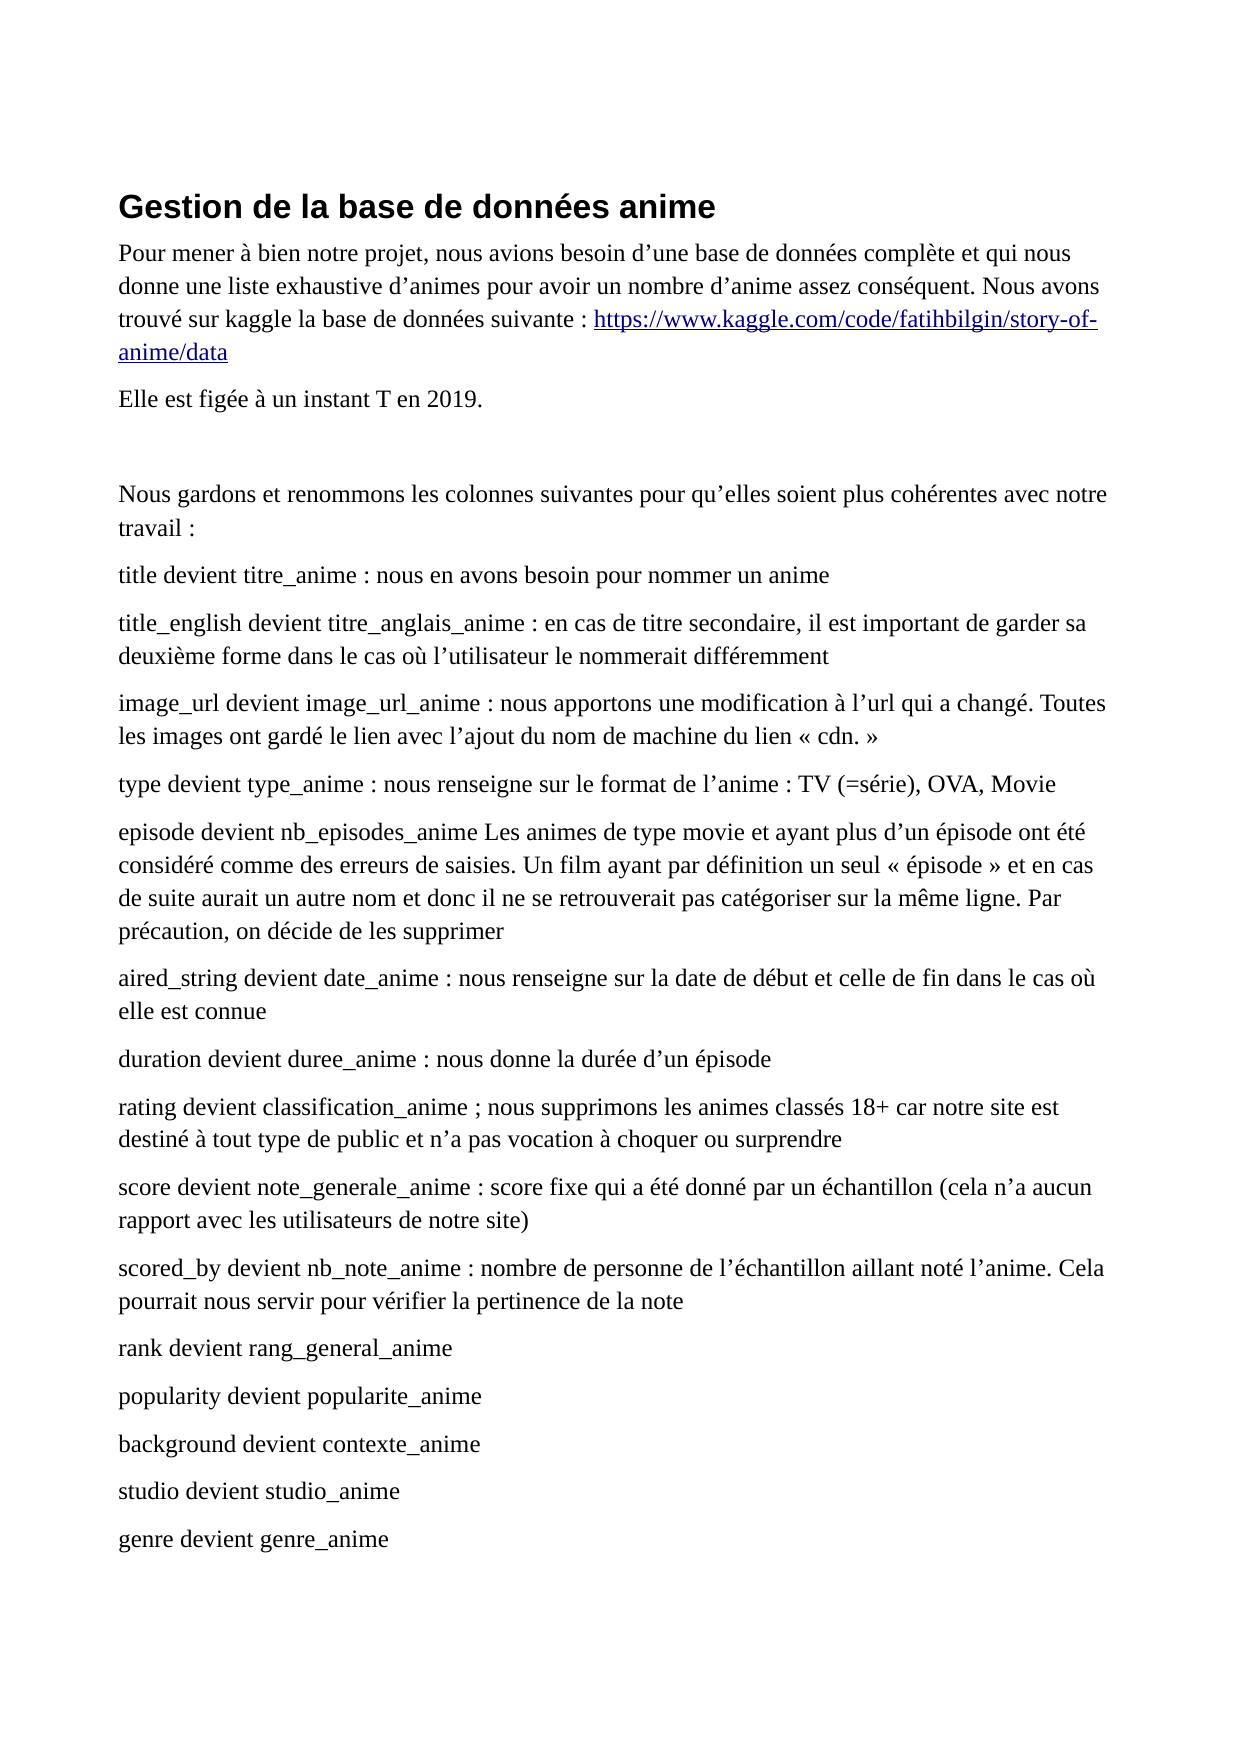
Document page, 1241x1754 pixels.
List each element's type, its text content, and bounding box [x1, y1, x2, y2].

text type devient type_anime : nous renseigne sur le format de l’anime : TV (=série), OVA, Movie [118, 769, 1122, 798]
text aired_string devient date_anime : nous renseigne sur la date de début et celle de fin dans le cas où elle est connue [118, 963, 1122, 1025]
text genre devient genre_anime [118, 1524, 1122, 1553]
text background devient contexte_anime [118, 1429, 1122, 1457]
text Pour mener à bien notre projet, nous avions besoin d’une base de données complète et qui nous donne une liste exhaustive d’animes pour avoir un nombre d’anime assez conséquent. Nous avons trouvé sur kaggle la base de données suivante : https://www.kaggle.com/code/fatihbilgin/story-of-anime/data [118, 238, 1122, 366]
text studio devient studio_anime [118, 1476, 1122, 1505]
text title_english devient titre_anglais_anime : en cas de titre secondaire, il est important de garder sa deuxième forme dans le cas où l’utilisateur le nommerait différemment [118, 608, 1122, 669]
text title devient titre_anime : nous en avons besoin pour nommer un anime [118, 560, 1122, 589]
text duration devient duree_anime : nous donne la durée d’un épisode [118, 1044, 1122, 1073]
text rating devient classification_anime ; nous supprimons les animes classés 18+ car notre site est destiné à tout type de public et n’a pas vocation à choquer ou surprendre [118, 1092, 1122, 1153]
text Elle est figée à un instant T en 2019. [118, 384, 1122, 413]
subtitle Gestion de la base de données anime [118, 187, 1122, 225]
text popularity devient popularite_anime [118, 1381, 1122, 1410]
text score devient note_generale_anime : score fixe qui a été donné par un échantillon (cela n’a aucun rapport avec les utilisateurs de notre site) [118, 1172, 1122, 1234]
text rank devient rang_general_anime [118, 1333, 1122, 1362]
text episode devient nb_episodes_anime Les animes de type movie et ayant plus d’un épisode ont été considéré comme des erreurs de saisies. Un film ayant par définition un seul « épisode » et en cas de suite aurait un autre nom et donc il ne se retrouverait pas catégoriser sur la même ligne. Par précaution, on décide de les supprimer [118, 817, 1122, 944]
text Nous gardons et renommons les colonnes suivantes pour qu’elles soient plus cohérentes avec notre travail : [118, 479, 1122, 541]
text image_url devient image_url_anime : nous apportons une modification à l’url qui a changé. Toutes les images ont gardé le lien avec l’ajout du nom de machine du lien « cdn. » [118, 688, 1122, 750]
text scored_by devient nb_note_anime : nombre de personne de l’échantillon aillant noté l’anime. Cela pourrait nous servir pour vérifier la pertinence de la note [118, 1253, 1122, 1314]
